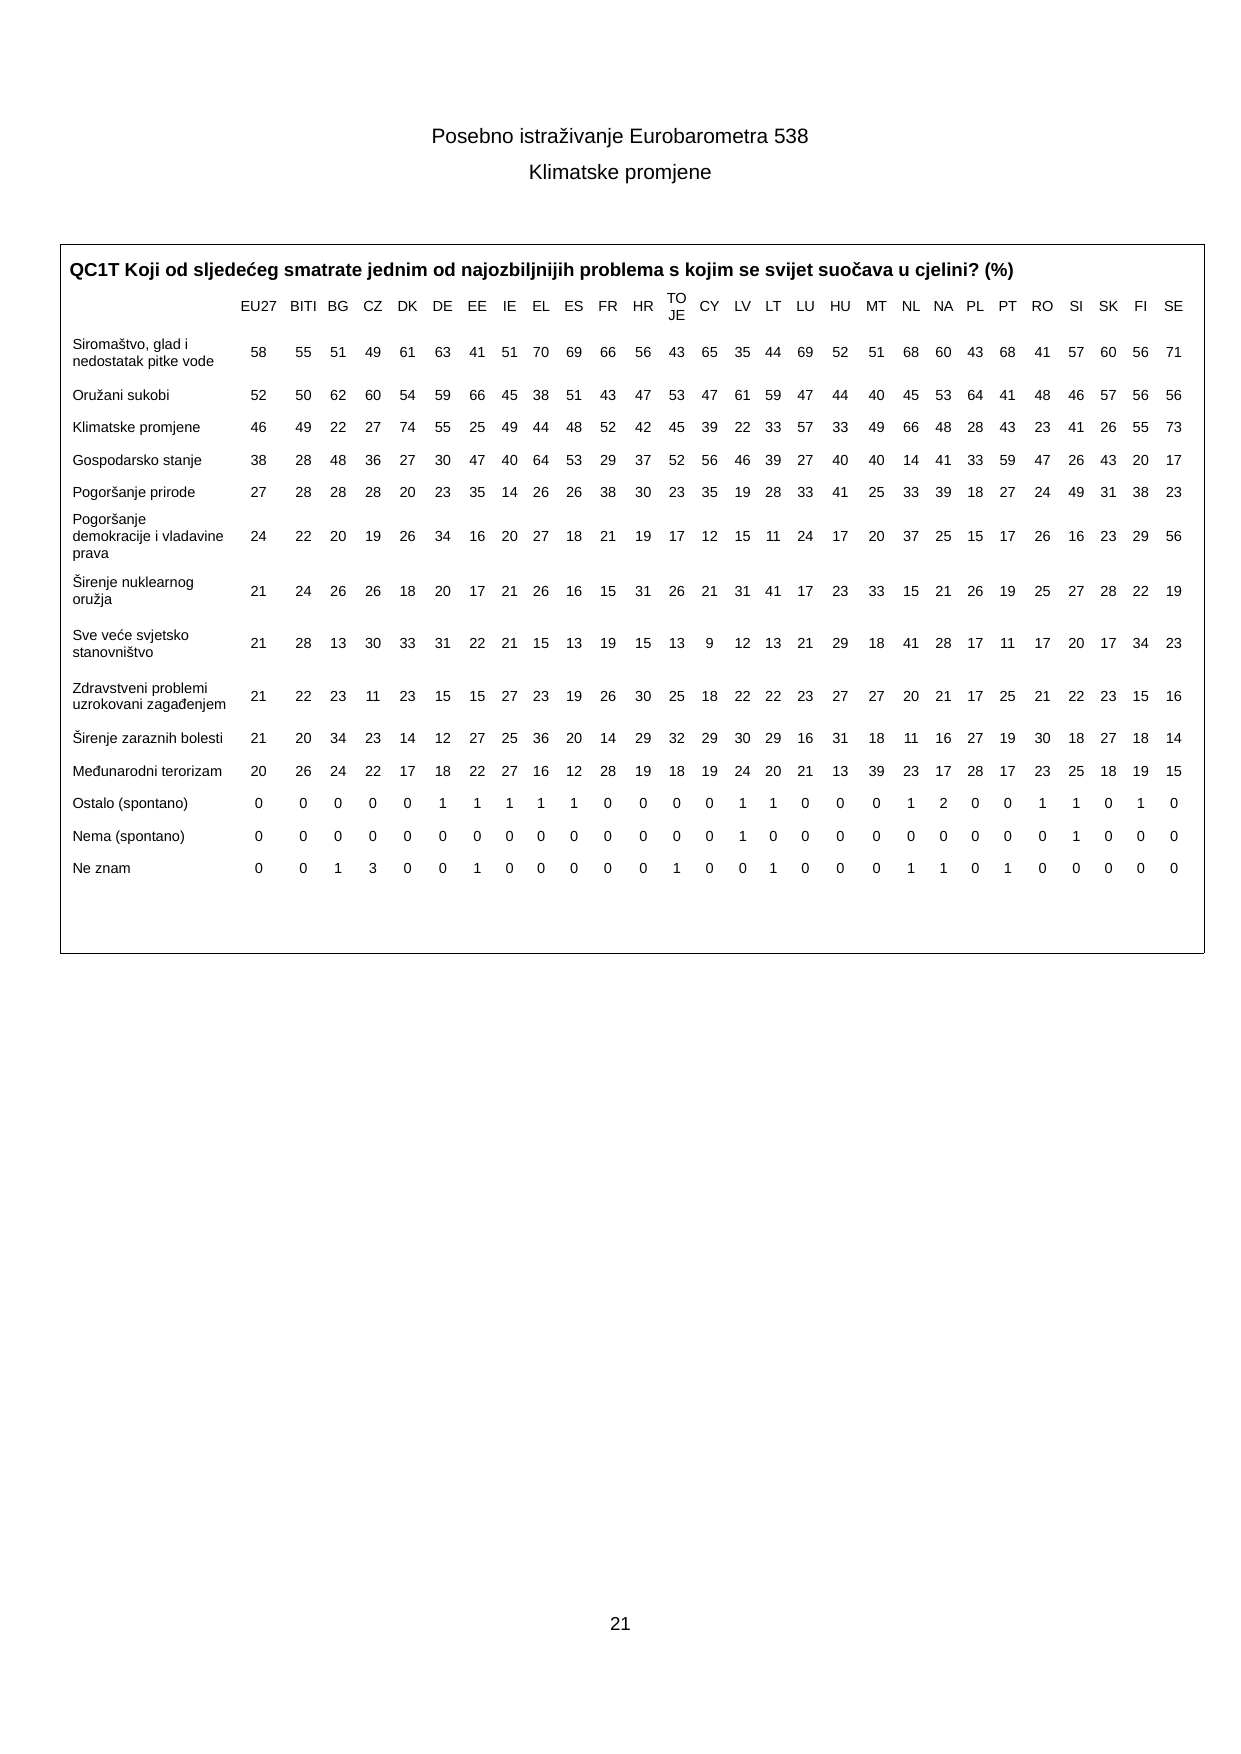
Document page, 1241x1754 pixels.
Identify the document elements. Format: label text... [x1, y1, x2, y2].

table_cell 26 [525, 564, 557, 617]
table_cell 15 [1125, 670, 1156, 722]
table_cell 47 [460, 443, 494, 476]
table_cell 9 [692, 617, 727, 670]
table_cell 3 [356, 852, 390, 884]
table_cell 20 [390, 476, 425, 508]
table_cell 0 [822, 852, 858, 884]
table_cell 0 [1091, 852, 1125, 884]
table_cell 49 [859, 411, 894, 443]
table_cell 25 [991, 670, 1024, 722]
table_cell [959, 884, 991, 917]
table_cell 20 [859, 508, 894, 564]
table_cell 0 [390, 852, 425, 884]
table_cell 27 [822, 670, 858, 722]
table_cell 20 [557, 723, 591, 755]
table_cell 2 [928, 787, 959, 819]
table_header EU27 [231, 286, 286, 326]
table_cell 18 [1091, 755, 1125, 787]
table_cell 29 [625, 723, 661, 755]
table_header CZ [356, 286, 390, 326]
table_cell 41 [991, 379, 1024, 411]
table_cell 64 [525, 443, 557, 476]
table_cell 26 [591, 670, 625, 722]
table_cell [727, 884, 758, 917]
table_cell 0 [894, 820, 928, 852]
table_cell 47 [692, 379, 727, 411]
table_cell Pogoršanje demokracije i vladavine prava [69, 508, 231, 564]
table_cell 20 [286, 723, 320, 755]
table_cell 33 [822, 411, 858, 443]
table_cell 47 [1024, 443, 1061, 476]
table_cell 21 [789, 617, 822, 670]
table_cell 23 [894, 755, 928, 787]
table_cell 33 [959, 443, 991, 476]
table_cell 0 [425, 820, 460, 852]
table_cell 19 [356, 508, 390, 564]
table_cell 0 [959, 787, 991, 819]
table_cell 0 [727, 852, 758, 884]
table_cell 32 [661, 723, 692, 755]
table_cell 24 [320, 755, 356, 787]
table_cell 40 [859, 443, 894, 476]
table_cell 18 [859, 617, 894, 670]
table_cell [356, 884, 390, 917]
table_cell 0 [1024, 820, 1061, 852]
table_cell 0 [525, 820, 557, 852]
table_cell [69, 884, 231, 917]
table_cell 28 [320, 476, 356, 508]
table_cell 22 [1061, 670, 1091, 722]
table_cell Zdravstveni problemi uzrokovani zagađenjem [69, 670, 231, 722]
table_cell 61 [727, 379, 758, 411]
table_cell Klimatske promjene [69, 411, 231, 443]
table_header [69, 286, 231, 326]
table_cell 24 [231, 508, 286, 564]
table_cell 18 [1125, 723, 1156, 755]
table_cell 21 [1024, 670, 1061, 722]
table_cell [320, 884, 356, 917]
table_cell 74 [390, 411, 425, 443]
table_cell 25 [1024, 564, 1061, 617]
table_cell 0 [1156, 820, 1191, 852]
table_cell 18 [959, 476, 991, 508]
table_header LU [789, 286, 822, 326]
table_cell 14 [591, 723, 625, 755]
table_cell Širenje zaraznih bolesti [69, 723, 231, 755]
table_cell 0 [661, 787, 692, 819]
table_cell 16 [525, 755, 557, 787]
table_cell 27 [494, 670, 525, 722]
table_cell 17 [1156, 443, 1191, 476]
table_cell 0 [591, 820, 625, 852]
table_cell 29 [1125, 508, 1156, 564]
table_header SI [1061, 286, 1091, 326]
table_cell 0 [286, 787, 320, 819]
table_cell 60 [1091, 326, 1125, 378]
table_cell 57 [789, 411, 822, 443]
table_cell 22 [460, 755, 494, 787]
table_cell 14 [894, 443, 928, 476]
table_cell 19 [591, 617, 625, 670]
table_cell 14 [494, 476, 525, 508]
table_cell 52 [591, 411, 625, 443]
table_cell 28 [959, 411, 991, 443]
table_cell 0 [390, 787, 425, 819]
table_cell 73 [1156, 411, 1191, 443]
table_cell 44 [525, 411, 557, 443]
table_cell 39 [758, 443, 788, 476]
table_cell 19 [557, 670, 591, 722]
table_cell 1 [1125, 787, 1156, 819]
table_cell 19 [991, 723, 1024, 755]
table_cell 19 [1156, 564, 1191, 617]
table_cell 0 [1156, 852, 1191, 884]
table_header PT [991, 286, 1024, 326]
table_cell 0 [1156, 787, 1191, 819]
table_cell 61 [390, 326, 425, 378]
table_cell 16 [1061, 508, 1091, 564]
table_cell 19 [692, 755, 727, 787]
table_cell 11 [894, 723, 928, 755]
table_cell 0 [692, 787, 727, 819]
table_cell 0 [390, 820, 425, 852]
table_cell 20 [894, 670, 928, 722]
table_cell 29 [591, 443, 625, 476]
table_cell Međunarodni terorizam [69, 755, 231, 787]
table_cell 13 [822, 755, 858, 787]
table_cell 33 [894, 476, 928, 508]
table_cell 65 [692, 326, 727, 378]
table_cell 17 [928, 755, 959, 787]
table_cell 18 [859, 723, 894, 755]
table_cell 18 [425, 755, 460, 787]
table_header MT [859, 286, 894, 326]
table_cell 25 [859, 476, 894, 508]
table_cell 55 [286, 326, 320, 378]
table_cell 12 [692, 508, 727, 564]
table_cell 30 [727, 723, 758, 755]
table_cell 38 [591, 476, 625, 508]
table_cell 1 [1061, 820, 1091, 852]
table_cell Ne znam [69, 852, 231, 884]
table_cell 46 [1061, 379, 1091, 411]
table_cell 17 [822, 508, 858, 564]
table_cell 12 [727, 617, 758, 670]
table_cell 21 [494, 564, 525, 617]
table_cell 13 [557, 617, 591, 670]
table_cell 23 [525, 670, 557, 722]
table_cell 71 [1156, 326, 1191, 378]
table_cell [661, 884, 692, 917]
table_cell 13 [320, 617, 356, 670]
table_cell 23 [789, 670, 822, 722]
table_cell 52 [661, 443, 692, 476]
table_cell 23 [1091, 670, 1125, 722]
table_header DE [425, 286, 460, 326]
table_cell 68 [991, 326, 1024, 378]
table_cell 31 [822, 723, 858, 755]
table_cell [557, 884, 591, 917]
table_cell 49 [1061, 476, 1091, 508]
table_cell [625, 884, 661, 917]
table_cell [494, 884, 525, 917]
table_cell 23 [320, 670, 356, 722]
table_cell 20 [231, 755, 286, 787]
table_cell 19 [727, 476, 758, 508]
table_cell 17 [390, 755, 425, 787]
table_cell 23 [822, 564, 858, 617]
table_cell 18 [692, 670, 727, 722]
table_cell 59 [758, 379, 788, 411]
table_cell 1 [1061, 787, 1091, 819]
table_cell 24 [1024, 476, 1061, 508]
table_cell 27 [356, 411, 390, 443]
table_cell 0 [859, 787, 894, 819]
table_cell 23 [1024, 411, 1061, 443]
table_cell 45 [494, 379, 525, 411]
table_cell 20 [425, 564, 460, 617]
table_cell 1 [758, 852, 788, 884]
table_cell 51 [494, 326, 525, 378]
table_cell 59 [425, 379, 460, 411]
table_cell 0 [1061, 852, 1091, 884]
table_cell 15 [525, 617, 557, 670]
table_cell [789, 884, 822, 917]
table_cell 25 [494, 723, 525, 755]
table_cell [591, 884, 625, 917]
table_cell 28 [591, 755, 625, 787]
table_cell 41 [1061, 411, 1091, 443]
table_cell 26 [356, 564, 390, 617]
table_cell 1 [758, 787, 788, 819]
table_cell 15 [727, 508, 758, 564]
table_cell 38 [231, 443, 286, 476]
table_cell 36 [525, 723, 557, 755]
table_cell 0 [494, 820, 525, 852]
table_cell 21 [928, 670, 959, 722]
table_header ES [557, 286, 591, 326]
table_cell 51 [557, 379, 591, 411]
table_cell 48 [928, 411, 959, 443]
table_cell 33 [859, 564, 894, 617]
table_cell 44 [822, 379, 858, 411]
table_cell 51 [320, 326, 356, 378]
table_cell 0 [991, 820, 1024, 852]
table_cell 26 [1061, 443, 1091, 476]
table_cell 60 [928, 326, 959, 378]
table_header RO [1024, 286, 1061, 326]
table_cell 62 [320, 379, 356, 411]
table_header SE [1156, 286, 1191, 326]
table_cell 0 [591, 852, 625, 884]
table_cell 11 [991, 617, 1024, 670]
table_cell [231, 884, 286, 917]
table_cell 37 [894, 508, 928, 564]
table_cell 21 [494, 617, 525, 670]
table_cell 28 [758, 476, 788, 508]
table_cell 25 [661, 670, 692, 722]
table_cell 15 [425, 670, 460, 722]
table_cell 55 [1125, 411, 1156, 443]
table_cell 31 [425, 617, 460, 670]
table_cell 16 [557, 564, 591, 617]
table_cell 24 [789, 508, 822, 564]
table_cell 27 [460, 723, 494, 755]
table_cell 19 [625, 755, 661, 787]
table_cell Nema (spontano) [69, 820, 231, 852]
table_cell 28 [1091, 564, 1125, 617]
table_cell Ostalo (spontano) [69, 787, 231, 819]
table_cell 19 [991, 564, 1024, 617]
table_cell 1 [460, 787, 494, 819]
table_cell 27 [1061, 564, 1091, 617]
table_cell [758, 884, 788, 917]
table_cell 40 [859, 379, 894, 411]
table_cell 40 [822, 443, 858, 476]
table_cell 21 [231, 617, 286, 670]
table_cell 27 [494, 755, 525, 787]
table_cell 11 [758, 508, 788, 564]
table_cell 0 [557, 852, 591, 884]
table_header PL [959, 286, 991, 326]
table_cell 64 [959, 379, 991, 411]
table_cell 18 [557, 508, 591, 564]
table_cell 0 [1125, 852, 1156, 884]
table_cell 23 [661, 476, 692, 508]
table_cell 0 [928, 820, 959, 852]
table_cell 48 [1024, 379, 1061, 411]
table_cell 43 [591, 379, 625, 411]
table_cell 0 [557, 820, 591, 852]
table_cell 0 [1091, 787, 1125, 819]
table_cell 52 [231, 379, 286, 411]
table_cell 22 [286, 508, 320, 564]
table_cell 14 [390, 723, 425, 755]
table_cell Oružani sukobi [69, 379, 231, 411]
table_cell 19 [625, 508, 661, 564]
table_cell 56 [1125, 326, 1156, 378]
table_cell 0 [356, 787, 390, 819]
table_cell 43 [991, 411, 1024, 443]
table_cell 23 [390, 670, 425, 722]
table_cell 39 [928, 476, 959, 508]
table_cell [1091, 884, 1125, 917]
table_header SK [1091, 286, 1125, 326]
table_cell 28 [286, 476, 320, 508]
table_header CY [692, 286, 727, 326]
table_cell 1 [557, 787, 591, 819]
table_cell 57 [1061, 326, 1091, 378]
table_cell 35 [727, 326, 758, 378]
table_cell 0 [789, 820, 822, 852]
table_cell 41 [758, 564, 788, 617]
table_cell 66 [894, 411, 928, 443]
table_cell 59 [991, 443, 1024, 476]
table_cell 43 [959, 326, 991, 378]
table_cell 15 [959, 508, 991, 564]
table_cell 57 [1091, 379, 1125, 411]
table_cell 13 [758, 617, 788, 670]
table_cell 0 [758, 820, 788, 852]
table_cell 26 [661, 564, 692, 617]
table_cell 29 [822, 617, 858, 670]
table_header TO JE [661, 286, 692, 326]
table_cell 0 [1125, 820, 1156, 852]
table_cell 17 [991, 508, 1024, 564]
table_header FR [591, 286, 625, 326]
table_header HR [625, 286, 661, 326]
table_cell Pogoršanje prirode [69, 476, 231, 508]
table_cell 11 [356, 670, 390, 722]
table_cell 53 [661, 379, 692, 411]
table_cell 56 [625, 326, 661, 378]
table_cell 0 [625, 820, 661, 852]
table_cell 17 [661, 508, 692, 564]
table_cell 12 [425, 723, 460, 755]
table_header IE [494, 286, 525, 326]
table_cell 38 [1125, 476, 1156, 508]
table_cell [692, 884, 727, 917]
table_cell 28 [286, 617, 320, 670]
table_cell 24 [286, 564, 320, 617]
table_cell 66 [460, 379, 494, 411]
table_cell 0 [959, 852, 991, 884]
table_cell [822, 884, 858, 917]
table_cell 17 [789, 564, 822, 617]
table_cell 22 [460, 617, 494, 670]
table_cell 69 [789, 326, 822, 378]
table_cell 54 [390, 379, 425, 411]
table_cell [928, 884, 959, 917]
table_cell 56 [692, 443, 727, 476]
table_cell 35 [460, 476, 494, 508]
table_cell 18 [661, 755, 692, 787]
table_cell 26 [286, 755, 320, 787]
table_cell 25 [928, 508, 959, 564]
table_cell [1125, 884, 1156, 917]
table_header BG [320, 286, 356, 326]
table_cell 22 [356, 755, 390, 787]
table_cell 20 [494, 508, 525, 564]
table_cell 0 [320, 820, 356, 852]
table_cell 16 [460, 508, 494, 564]
table_cell 1 [991, 852, 1024, 884]
table_cell 41 [894, 617, 928, 670]
table_cell 1 [320, 852, 356, 884]
table_cell 28 [286, 443, 320, 476]
table_cell 23 [1091, 508, 1125, 564]
table_cell 30 [625, 670, 661, 722]
table_cell 0 [591, 787, 625, 819]
table_cell 0 [959, 820, 991, 852]
table_cell 56 [1156, 508, 1191, 564]
table_cell 41 [928, 443, 959, 476]
table_cell 18 [1061, 723, 1091, 755]
table_header HU [822, 286, 858, 326]
table_cell 43 [661, 326, 692, 378]
table_cell Sve veće svjetsko stanovništvo [69, 617, 231, 670]
table_cell 23 [1156, 617, 1191, 670]
table_cell 0 [692, 852, 727, 884]
table_cell 39 [692, 411, 727, 443]
table_cell 55 [425, 411, 460, 443]
table_cell 0 [286, 820, 320, 852]
table_cell 31 [1091, 476, 1125, 508]
table_cell 15 [1156, 755, 1191, 787]
table_cell 41 [822, 476, 858, 508]
table_cell 23 [356, 723, 390, 755]
table_cell 26 [390, 508, 425, 564]
table_cell 42 [625, 411, 661, 443]
table_cell 15 [460, 670, 494, 722]
table_cell 52 [822, 326, 858, 378]
table_cell 1 [494, 787, 525, 819]
table_cell 53 [557, 443, 591, 476]
table_cell 27 [991, 476, 1024, 508]
table_cell 0 [661, 820, 692, 852]
table_cell 0 [859, 820, 894, 852]
table_cell 45 [661, 411, 692, 443]
table_cell 16 [928, 723, 959, 755]
table_cell 47 [625, 379, 661, 411]
table_cell 0 [286, 852, 320, 884]
table_cell 49 [356, 326, 390, 378]
table_cell 41 [460, 326, 494, 378]
table_cell 26 [557, 476, 591, 508]
table_cell 0 [320, 787, 356, 819]
table_cell 51 [859, 326, 894, 378]
table_cell 30 [1024, 723, 1061, 755]
table_cell 56 [1156, 379, 1191, 411]
table_header DK [390, 286, 425, 326]
table_cell 27 [789, 443, 822, 476]
table_cell 20 [758, 755, 788, 787]
table_cell Širenje nuklearnog oružja [69, 564, 231, 617]
table_cell 22 [758, 670, 788, 722]
table_header EE [460, 286, 494, 326]
table_cell 34 [425, 508, 460, 564]
table_cell 26 [320, 564, 356, 617]
table_cell Gospodarsko stanje [69, 443, 231, 476]
table_cell 1 [928, 852, 959, 884]
table_cell 44 [758, 326, 788, 378]
table_cell 21 [789, 755, 822, 787]
text QC1T Koji od sljedećeg smatrate jednim od najozbiljnijih problema s kojim se svijet suočava u cjelini? (%) [69, 259, 1195, 281]
table_cell 30 [356, 617, 390, 670]
table_cell 46 [231, 411, 286, 443]
table_cell 17 [959, 670, 991, 722]
table_cell 25 [1061, 755, 1091, 787]
table_cell 22 [727, 670, 758, 722]
table_cell 30 [425, 443, 460, 476]
table_cell 20 [1125, 443, 1156, 476]
table_cell 1 [460, 852, 494, 884]
table_cell 48 [557, 411, 591, 443]
table_cell [894, 884, 928, 917]
table_cell 0 [692, 820, 727, 852]
table_cell 1 [425, 787, 460, 819]
table_cell 27 [231, 476, 286, 508]
table_cell 26 [1024, 508, 1061, 564]
table_cell 36 [356, 443, 390, 476]
table_cell [425, 884, 460, 917]
table_cell 0 [494, 852, 525, 884]
table_cell 14 [1156, 723, 1191, 755]
table_cell 26 [959, 564, 991, 617]
table_cell [1061, 884, 1091, 917]
table_cell 20 [320, 508, 356, 564]
table_cell 21 [231, 670, 286, 722]
table_cell 27 [390, 443, 425, 476]
table_cell 29 [758, 723, 788, 755]
table_cell 41 [1024, 326, 1061, 378]
table_cell 56 [1125, 379, 1156, 411]
table_cell 18 [390, 564, 425, 617]
table_cell [859, 884, 894, 917]
table_cell 47 [789, 379, 822, 411]
table_cell 0 [1024, 852, 1061, 884]
table_cell 17 [959, 617, 991, 670]
table_cell 0 [789, 852, 822, 884]
table_cell [390, 884, 425, 917]
table_cell 1 [1024, 787, 1061, 819]
table_cell 15 [894, 564, 928, 617]
table_cell 34 [1125, 617, 1156, 670]
table_cell 31 [727, 564, 758, 617]
table_cell 69 [557, 326, 591, 378]
table_cell 13 [661, 617, 692, 670]
table_cell 70 [525, 326, 557, 378]
table_cell 1 [525, 787, 557, 819]
table_header BITI [286, 286, 320, 326]
table_cell 25 [460, 411, 494, 443]
table_cell 22 [727, 411, 758, 443]
table_cell 33 [789, 476, 822, 508]
table_cell 0 [231, 787, 286, 819]
table_cell [1156, 884, 1191, 917]
table_cell 27 [859, 670, 894, 722]
table_cell 0 [625, 852, 661, 884]
table_cell 27 [525, 508, 557, 564]
table_cell 17 [1024, 617, 1061, 670]
table_cell 21 [928, 564, 959, 617]
table_cell 20 [1061, 617, 1091, 670]
table_cell 28 [959, 755, 991, 787]
table_cell 27 [959, 723, 991, 755]
table_cell 31 [625, 564, 661, 617]
table_cell 23 [1024, 755, 1061, 787]
table_cell 21 [591, 508, 625, 564]
table_cell Siromaštvo, glad i nedostatak pitke vode [69, 326, 231, 378]
table_cell 39 [859, 755, 894, 787]
table_cell 22 [1125, 564, 1156, 617]
table_cell 0 [1091, 820, 1125, 852]
table_cell 48 [320, 443, 356, 476]
table_cell 30 [625, 476, 661, 508]
table_cell 35 [692, 476, 727, 508]
table_header LV [727, 286, 758, 326]
table_cell 21 [231, 564, 286, 617]
table_cell 22 [320, 411, 356, 443]
table_cell 58 [231, 326, 286, 378]
table_cell [525, 884, 557, 917]
table_cell 49 [494, 411, 525, 443]
table_cell 40 [494, 443, 525, 476]
table_cell 1 [727, 820, 758, 852]
table_cell 1 [727, 787, 758, 819]
table_cell 53 [928, 379, 959, 411]
table_cell 27 [1091, 723, 1125, 755]
table_cell 16 [1156, 670, 1191, 722]
table_cell 0 [789, 787, 822, 819]
table_cell 0 [460, 820, 494, 852]
table_cell 19 [1125, 755, 1156, 787]
table_cell 0 [822, 787, 858, 819]
table_cell 21 [692, 564, 727, 617]
table_cell 23 [1156, 476, 1191, 508]
table_cell 16 [789, 723, 822, 755]
table_cell 0 [822, 820, 858, 852]
table_cell 22 [286, 670, 320, 722]
table_header EL [525, 286, 557, 326]
table_cell [286, 884, 320, 917]
table_cell 1 [894, 787, 928, 819]
table_cell 0 [231, 852, 286, 884]
table_cell 17 [1091, 617, 1125, 670]
table_cell 0 [231, 820, 286, 852]
table_header NL [894, 286, 928, 326]
table_cell 66 [591, 326, 625, 378]
table_cell 17 [991, 755, 1024, 787]
table_cell 37 [625, 443, 661, 476]
table_cell 26 [1091, 411, 1125, 443]
table_cell 0 [356, 820, 390, 852]
table_cell 34 [320, 723, 356, 755]
table_cell 38 [525, 379, 557, 411]
table_cell 33 [758, 411, 788, 443]
table_cell 17 [460, 564, 494, 617]
table_cell 0 [859, 852, 894, 884]
table_cell 43 [1091, 443, 1125, 476]
table_cell 15 [625, 617, 661, 670]
table_cell 1 [894, 852, 928, 884]
table_cell 24 [727, 755, 758, 787]
table_header NA [928, 286, 959, 326]
table_cell 29 [692, 723, 727, 755]
table_cell 0 [525, 852, 557, 884]
table_cell 26 [525, 476, 557, 508]
table_cell 28 [928, 617, 959, 670]
table_cell 33 [390, 617, 425, 670]
table_cell 0 [991, 787, 1024, 819]
table_cell 12 [557, 755, 591, 787]
table_cell 23 [425, 476, 460, 508]
table_cell 68 [894, 326, 928, 378]
table_cell 21 [231, 723, 286, 755]
table_cell 50 [286, 379, 320, 411]
table_header FI [1125, 286, 1156, 326]
table_cell [991, 884, 1024, 917]
table_cell 1 [661, 852, 692, 884]
table_cell 46 [727, 443, 758, 476]
table_cell 15 [591, 564, 625, 617]
table_cell [1024, 884, 1061, 917]
table_cell 63 [425, 326, 460, 378]
table_cell 0 [425, 852, 460, 884]
table_cell 60 [356, 379, 390, 411]
table_cell 28 [356, 476, 390, 508]
table_cell [460, 884, 494, 917]
table_header LT [758, 286, 788, 326]
table_cell 49 [286, 411, 320, 443]
table_cell 45 [894, 379, 928, 411]
table_cell 0 [625, 787, 661, 819]
